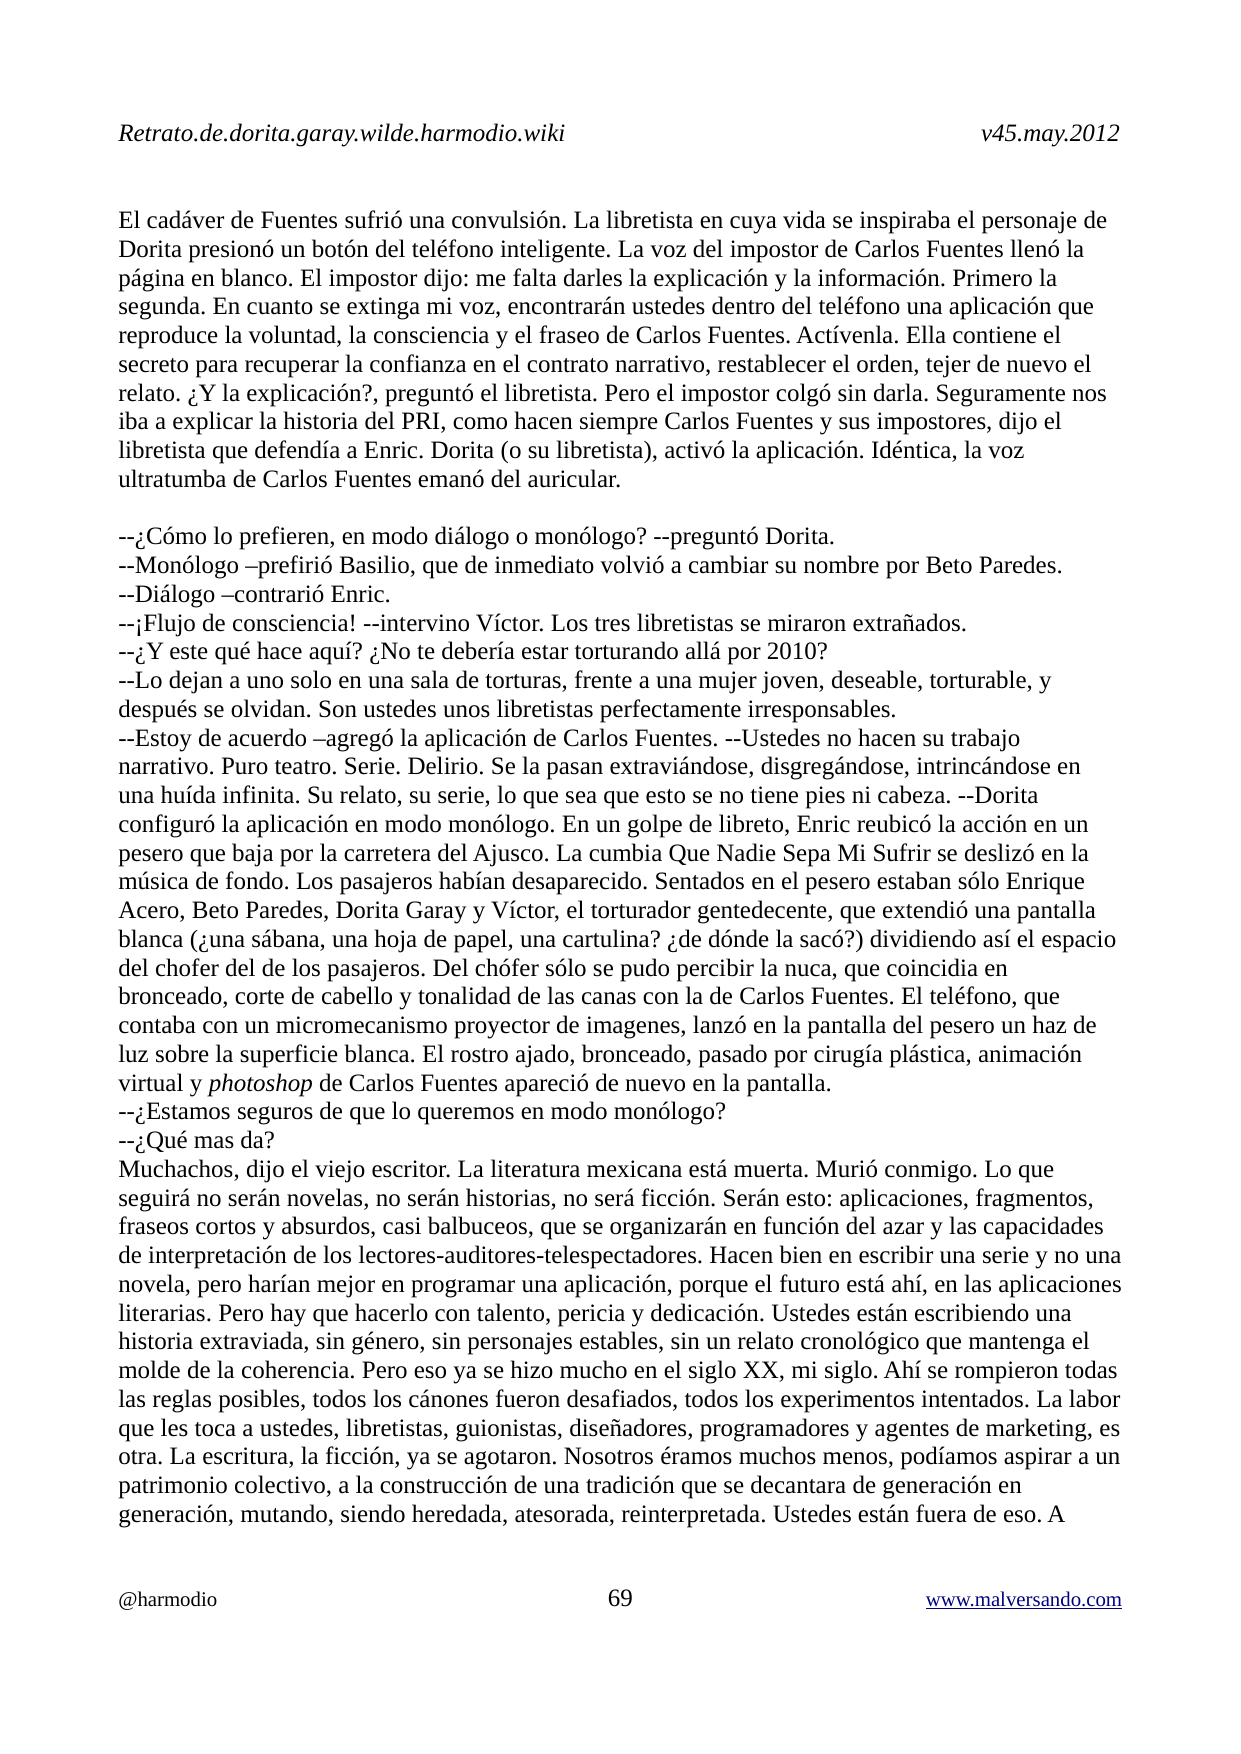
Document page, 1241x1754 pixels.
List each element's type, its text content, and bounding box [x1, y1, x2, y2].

text --¿Cómo lo prefieren, en modo diálogo o monólogo? --preguntó Dorita. [118, 521, 1122, 550]
text --¿Qué mas da? [118, 1125, 1122, 1154]
text --Lo dejan a uno solo en una sala de torturas, frente a una mujer joven, deseable, torturable, y después se olvidan. Son ustedes unos libretistas perfectamente irresponsables. [118, 665, 1122, 723]
text --¿Estamos seguros de que lo queremos en modo monólogo? [118, 1096, 1122, 1125]
text --Diálogo –contrarió Enric. [118, 579, 1122, 608]
text --Monólogo –prefirió Basilio, que de inmediato volvió a cambiar su nombre por Beto Paredes. [118, 550, 1122, 579]
text Muchachos, dijo el viejo escritor. La literatura mexicana está muerta. Murió conmigo. Lo que seguirá no serán novelas, no serán historias, no será ficción. Serán esto: aplicaciones, fragmentos, fraseos cortos y absurdos, casi balbuceos, que se organizarán en función del azar y las capacidades de interpretación de los lectores-auditores-telespectadores. Hacen bien en escribir una serie y no una novela, pero harían mejor en programar una aplicación, porque el futuro está ahí, en las aplicaciones literarias. Pero hay que hacerlo con talento, pericia y dedicación. Ustedes están escribiendo una historia extraviada, sin género, sin personajes estables, sin un relato cronológico que mantenga el molde de la coherencia. Pero eso ya se hizo mucho en el siglo XX, mi siglo. Ahí se rompieron todas las reglas posibles, todos los cánones fueron desafiados, todos los experimentos intentados. La labor que les toca a ustedes, libretistas, guionistas, diseñadores, programadores y agentes de marketing, es otra. La escritura, la ficción, ya se agotaron. Nosotros éramos muchos menos, podíamos aspirar a un patrimonio colectivo, a la construcción de una tradición que se decantara de generación en generación, mutando, siendo heredada, atesorada, reinterpretada. Ustedes están fuera de eso. A [118, 1154, 1122, 1528]
text --Estoy de acuerdo –agregó la aplicación de Carlos Fuentes. --Ustedes no hacen su trabajo narrativo. Puro teatro. Serie. Delirio. Se la pasan extraviándose, disgregándose, intrincándose en una huída infinita. Su relato, su serie, lo que sea que esto se no tiene pies ni cabeza. --Dorita configuró la aplicación en modo monólogo. En un golpe de libreto, Enric reubicó la acción en un pesero que baja por la carretera del Ajusco. La cumbia Que Nadie Sepa Mi Sufrir se deslizó en la música de fondo. Los pasajeros habían desaparecido. Sentados en el pesero estaban sólo Enrique Acero, Beto Paredes, Dorita Garay y Víctor, el torturador gentedecente, que extendió una pantalla blanca (¿una sábana, una hoja de papel, una cartulina? ¿de dónde la sacó?) dividiendo así el espacio del chofer del de los pasajeros. Del chófer sólo se pudo percibir la nuca, que coincidia en bronceado, corte de cabello y tonalidad de las canas con la de Carlos Fuentes. El teléfono, que contaba con un micromecanismo proyector de imagenes, lanzó en la pantalla del pesero un haz de luz sobre la superficie blanca. El rostro ajado, bronceado, pasado por cirugía plástica, animación virtual y photoshop de Carlos Fuentes apareció de nuevo en la pantalla. [118, 723, 1122, 1096]
text --¡Flujo de consciencia! --intervino Víctor. Los tres libretistas se miraron extrañados. [118, 608, 1122, 636]
text --¿Y este qué hace aquí? ¿No te debería estar torturando allá por 2010? [118, 636, 1122, 665]
text El cadáver de Fuentes sufrió una convulsión. La libretista en cuya vida se inspiraba el personaje de Dorita presionó un botón del teléfono inteligente. La voz del impostor de Carlos Fuentes llenó la página en blanco. El impostor dijo: me falta darles la explicación y la información. Primero la segunda. En cuanto se extinga mi voz, encontrarán ustedes dentro del teléfono una aplicación que reproduce la voluntad, la consciencia y el fraseo de Carlos Fuentes. Actívenla. Ella contiene el secreto para recuperar la confianza en el contrato narrativo, restablecer el orden, tejer de nuevo el relato. ¿Y la explicación?, preguntó el libretista. Pero el impostor colgó sin darla. Seguramente nos iba a explicar la historia del PRI, como hacen siempre Carlos Fuentes y sus impostores, dijo el libretista que defendía a Enric. Dorita (o su libretista), activó la aplicación. Idéntica, la voz ultratumba de Carlos Fuentes emanó del auricular. [118, 205, 1122, 493]
